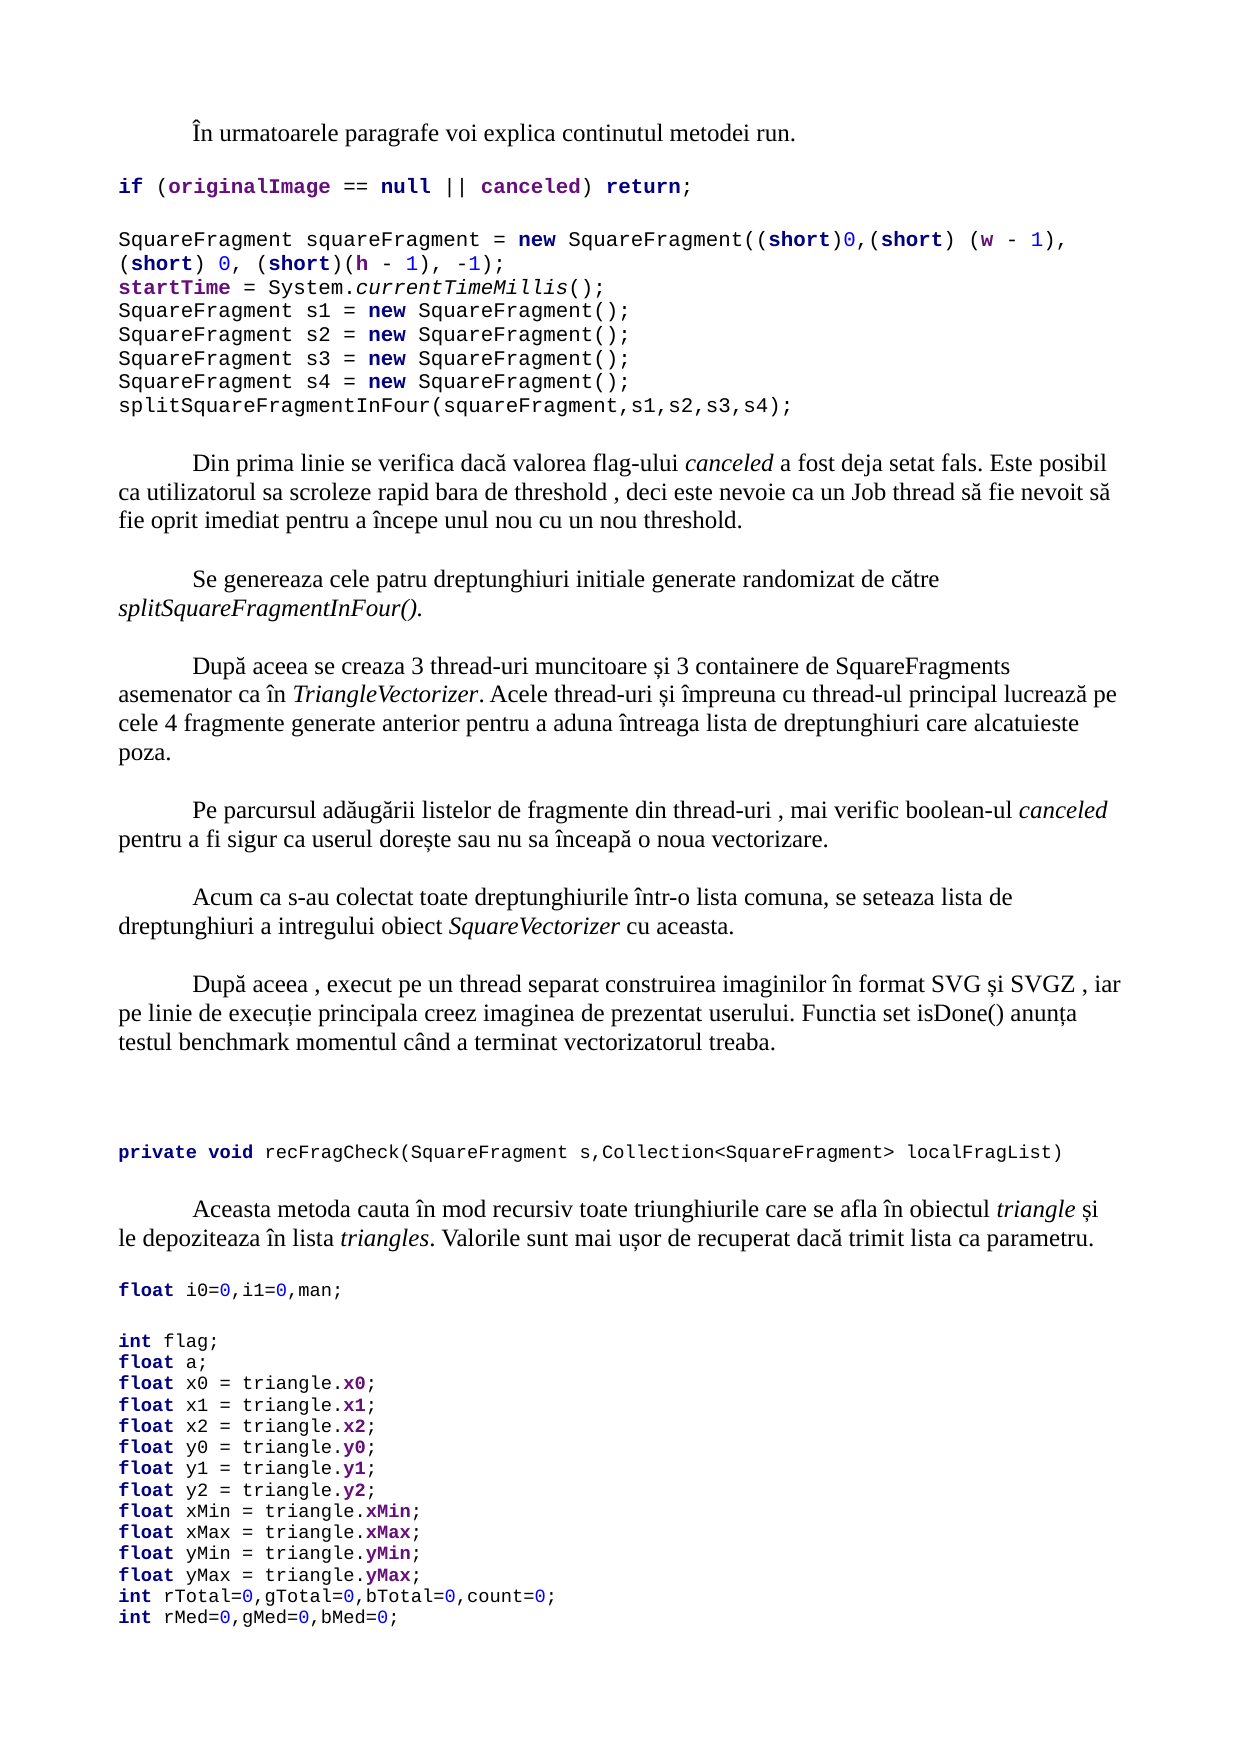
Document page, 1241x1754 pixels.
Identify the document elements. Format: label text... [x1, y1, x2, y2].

text După aceea , execut pe un thread separat construirea imaginilor în format SVG și SVGZ , iar pe linie de execuție principala creez imaginea de prezentat userului. Functia set isDone() anunța testul benchmark momentul când a terminat vectorizatorul treaba. [118, 969, 1122, 1056]
text float i0=0,i1=0,man; [118, 1281, 1122, 1302]
text SquareFragment s4 = new SquareFragment(); [118, 371, 1122, 395]
text float yMax = triangle.yMax; [118, 1565, 1122, 1587]
text SquareFragment squareFragment = new SquareFragment((short)0,(short) (w - 1),(short) 0, (short)(h - 1), -1); [118, 229, 1122, 277]
text int rTotal=0,gTotal=0,bTotal=0,count=0; [118, 1587, 1122, 1608]
text Acum ca s-au colectat toate dreptunghiurile într-o lista comuna, se seteaza lista de dreptunghiuri a intregului obiect SquareVectorizer cu aceasta. [118, 882, 1122, 940]
text Pe parcursul adăugării listelor de fragmente din thread-uri , mai verific boolean-ul canceled pentru a fi sigur ca userul dorește sau nu sa înceapă o noua vectorizare. [118, 795, 1122, 853]
text float x1 = triangle.x1; [118, 1395, 1122, 1417]
text SquareFragment s3 = new SquareFragment(); [118, 348, 1122, 371]
text splitSquareFragmentInFour(squareFragment,s1,s2,s3,s4); [118, 395, 1122, 419]
text Din prima linie se verifica dacă valorea flag-ului canceled a fost deja setat fals. Este posibil ca utilizatorul sa scroleze rapid bara de threshold , deci este nevoie ca un Job thread să fie nevoit să fie oprit imediat pentru a începe unul nou cu un nou threshold. [118, 448, 1122, 534]
text După aceea se creaza 3 thread-uri muncitoare și 3 containere de SquareFragments asemenator ca în TriangleVectorizer. Acele thread-uri și împreuna cu thread-ul principal lucrează pe cele 4 fragmente generate anterior pentru a aduna întreaga lista de dreptunghiuri care alcatuieste poza. [118, 651, 1122, 766]
text float y0 = triangle.y0; [118, 1438, 1122, 1459]
text float yMin = triangle.yMin; [118, 1544, 1122, 1565]
text private void recFragCheck(SquareFragment s,Collection<SquareFragment> localFragList) [118, 1143, 1122, 1164]
text float a; [118, 1353, 1122, 1374]
text float xMin = triangle.xMin; [118, 1502, 1122, 1523]
text int flag; [118, 1332, 1122, 1353]
text float y1 = triangle.y1; [118, 1459, 1122, 1480]
text startTime = System.currentTimeMillis(); [118, 277, 1122, 300]
text float x0 = triangle.x0; [118, 1374, 1122, 1395]
text SquareFragment s1 = new SquareFragment(); [118, 300, 1122, 324]
text float y2 = triangle.y2; [118, 1480, 1122, 1502]
text Aceasta metoda cauta în mod recursiv toate triunghiurile care se afla în obiectul triangle și le depoziteaza în lista triangles. Valorile sunt mai ușor de recuperat dacă trimit lista ca parametru. [118, 1194, 1122, 1251]
text În urmatoarele paragrafe voi explica continutul metodei run. [118, 118, 1122, 147]
text Se genereaza cele patru dreptunghiuri initiale generate randomizat de către splitSquareFragmentInFour(). [118, 564, 1122, 621]
text float x2 = triangle.x2; [118, 1417, 1122, 1438]
text if (originalImage == null || canceled) return; [118, 176, 1122, 200]
text float xMax = triangle.xMax; [118, 1523, 1122, 1544]
text SquareFragment s2 = new SquareFragment(); [118, 324, 1122, 348]
text int rMed=0,gMed=0,bMed=0; [118, 1608, 1122, 1629]
